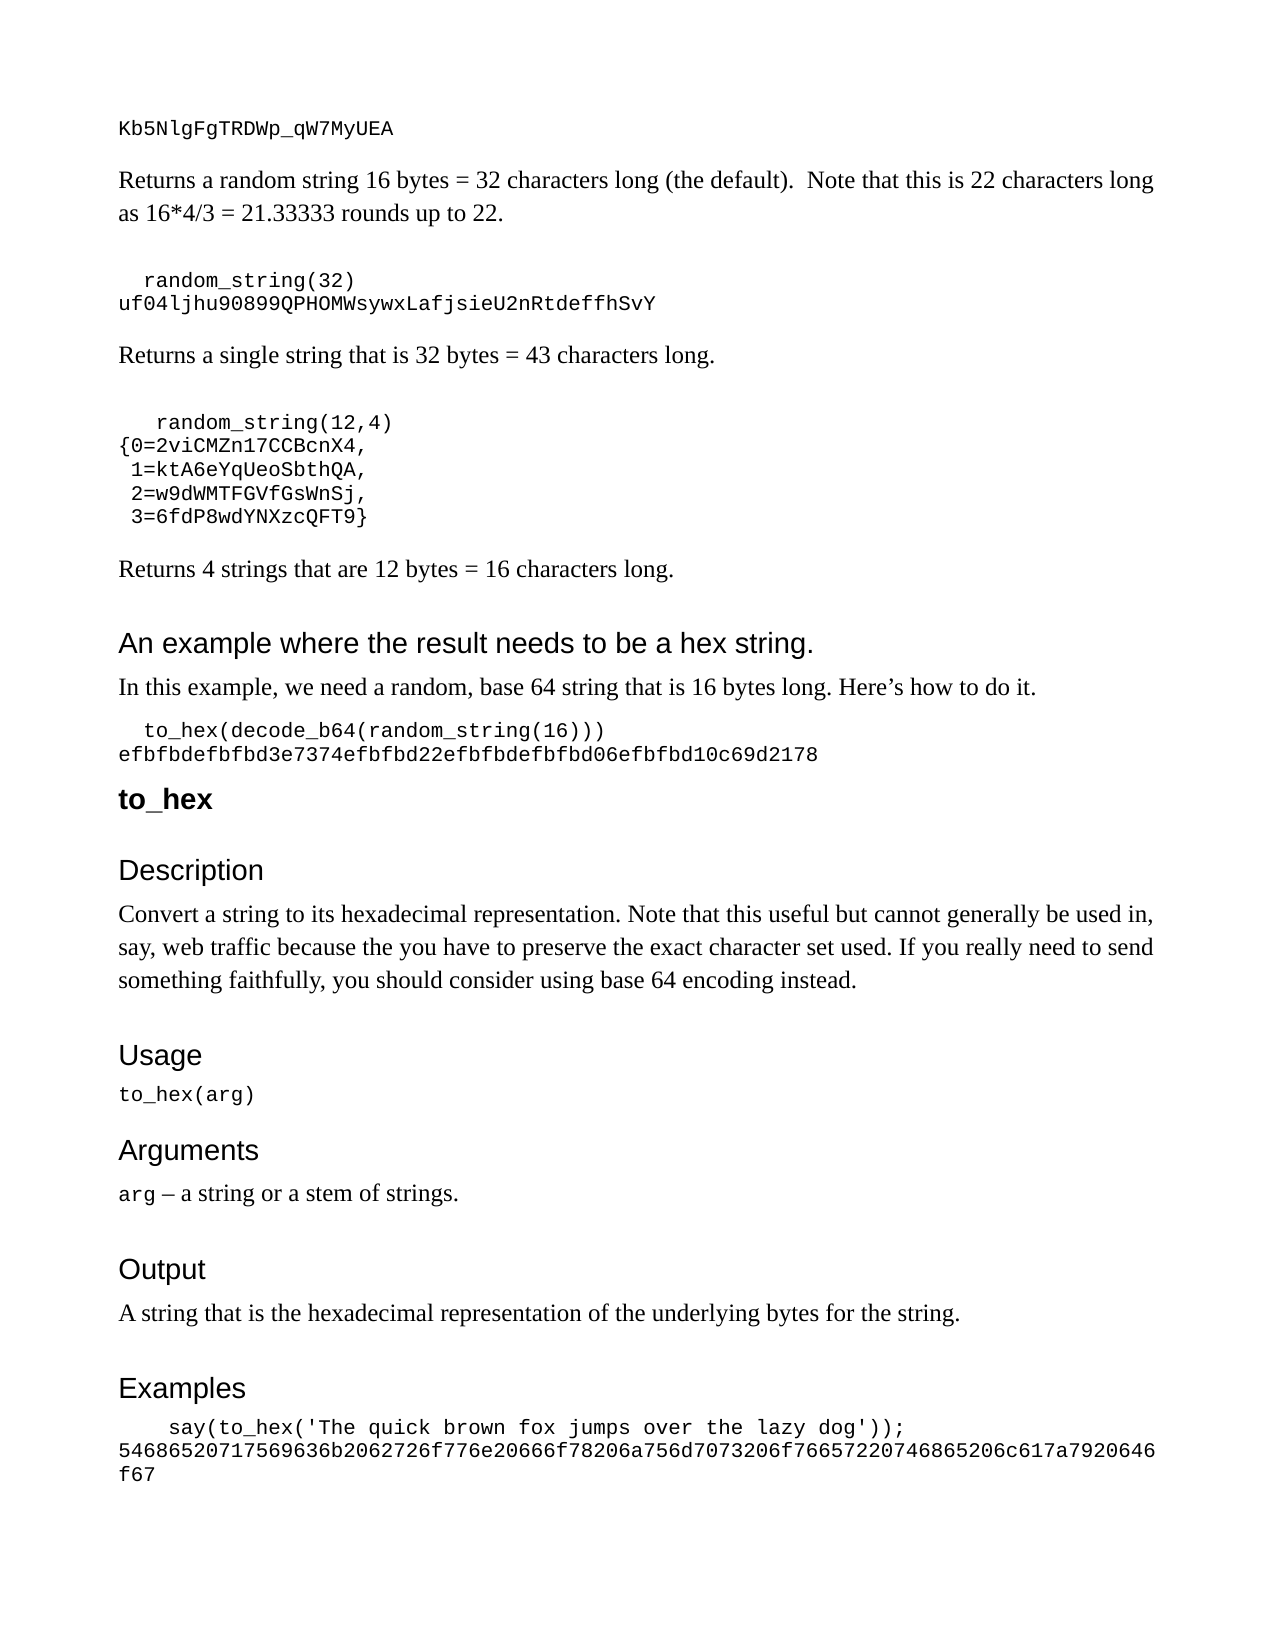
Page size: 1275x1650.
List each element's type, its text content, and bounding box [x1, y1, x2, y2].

text arg – a string or a stem of strings. [118, 1178, 1157, 1208]
subtitle Examples [118, 1371, 1157, 1404]
text Convert a string to its hexadecimal representation. Note that this useful but cannot generally be used in, say, web traffic because the you have to preserve the exact character set used. If you really need to send something faithfully, you should consider using base 64 encoding instead. [118, 899, 1157, 994]
text 54686520717569636b2062726f776e20666f78206a756d7073206f76657220746865206c617a7920646f67 [118, 1440, 1157, 1488]
subtitle Description [118, 853, 1157, 887]
text 3=6fdP8wdYNXzcQFT9} [118, 506, 1157, 530]
text In this example, we need a random, base 64 string that is 16 bytes long. Here’s how to do it. [118, 672, 1157, 701]
text Kb5NlgFgTRDWp_qW7MyUEA [118, 118, 1157, 142]
text Returns a single string that is 32 bytes = 43 characters long. [118, 341, 1157, 369]
subtitle to_hex [118, 782, 1157, 816]
text to_hex(decode_b64(random_string(16))) [118, 720, 1157, 744]
text 1=ktA6eYqUeoSbthQA, [118, 459, 1157, 483]
text Returns a random string 16 bytes = 32 characters long (the default). Note that this is 22 characters long as 16*4/3 = 21.33333 rounds up to 22. [118, 165, 1157, 227]
text random_string(12,4) [118, 412, 1157, 436]
text A string that is the hexadecimal representation of the underlying bytes for the string. [118, 1298, 1157, 1327]
text {0=2viCMZn17CCBcnX4, [118, 436, 1157, 459]
subtitle An example where the result needs to be a hex string. [118, 626, 1157, 660]
text uf04ljhu90899QPHOMWsywxLafjsieU2nRtdeffhSvY [118, 293, 1157, 317]
text Returns 4 strings that are 12 bytes = 16 characters long. [118, 554, 1157, 582]
subtitle Arguments [118, 1132, 1157, 1166]
text to_hex(arg) [118, 1084, 1157, 1107]
text 2=w9dWMTFGVfGsWnSj, [118, 483, 1157, 506]
text efbfbdefbfbd3e7374efbfbd22efbfbdefbfbd06efbfbd10c69d2178 [118, 744, 1157, 767]
text random_string(32) [118, 270, 1157, 293]
subtitle Output [118, 1252, 1157, 1286]
text say(to_hex('The quick brown fox jumps over the lazy dog')); [118, 1417, 1157, 1440]
subtitle Usage [118, 1038, 1157, 1071]
